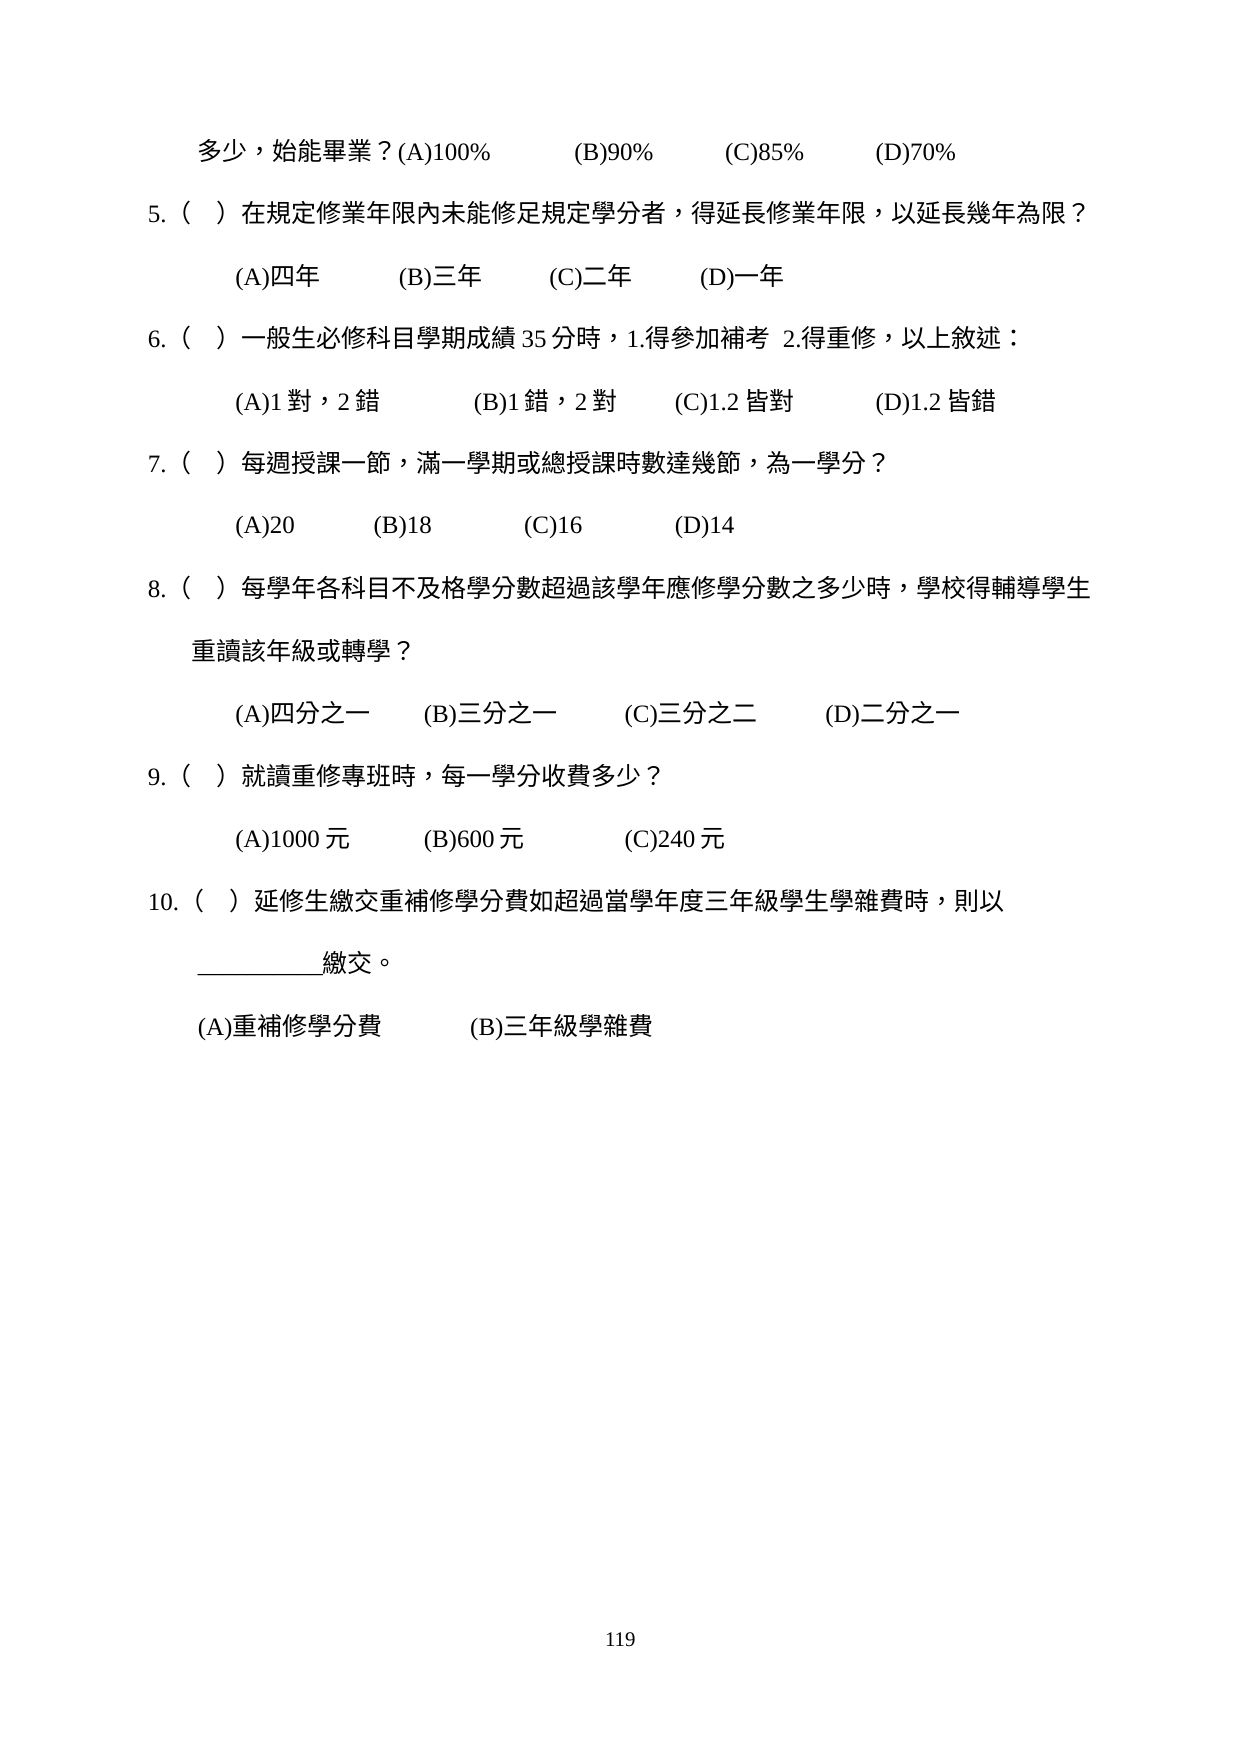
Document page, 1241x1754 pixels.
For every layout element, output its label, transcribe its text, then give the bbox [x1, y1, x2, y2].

text 重讀該年級或轉學？ [148, 608, 1092, 670]
text (A)1對，2錯 (B)1錯，2對 (C)1.2皆對 (D)1.2皆錯 [223, 358, 1092, 420]
text 6.（ ）一般生必修科目學期成績35分時，1.得參加補考 2.得重修，以上敘述： [148, 295, 1092, 358]
text 9.（ ）就讀重修專班時，每一學分收費多少？ [148, 733, 1092, 795]
text 8.（ ）每學年各科目不及格學分數超過該學年應修學分數之多少時，學校得輔導學生 [148, 545, 1092, 608]
text 5.（ ）在規定修業年限內未能修足規定學分者，得延長修業年限，以延長幾年為限？ [148, 170, 1092, 233]
text (A)20 (B)18 (C)16 (D)14 [223, 483, 1092, 545]
text 多少，始能畢業？(A)100% (B)90% (C)85% (D)70% [148, 108, 1092, 170]
text (A)重補修學分費 (B)三年級學雜費 [148, 983, 1092, 1045]
text (A)四年 (B)三年 (C)二年 (D)一年 [198, 233, 1092, 295]
text 7.（ ）每週授課一節，滿一學期或總授課時數達幾節，為一學分？ [148, 420, 1092, 483]
text 10.（ ）延修生繳交重補修學分費如超過當學年度三年級學生學雜費時，則以 [148, 858, 1092, 920]
text __________繳交。 [148, 920, 1092, 983]
text (A)四分之一 (B)三分之一 (C)三分之二 (D)二分之一 [223, 670, 1092, 733]
text (A)1000元 (B)600元 (C)240元 [223, 795, 1092, 858]
